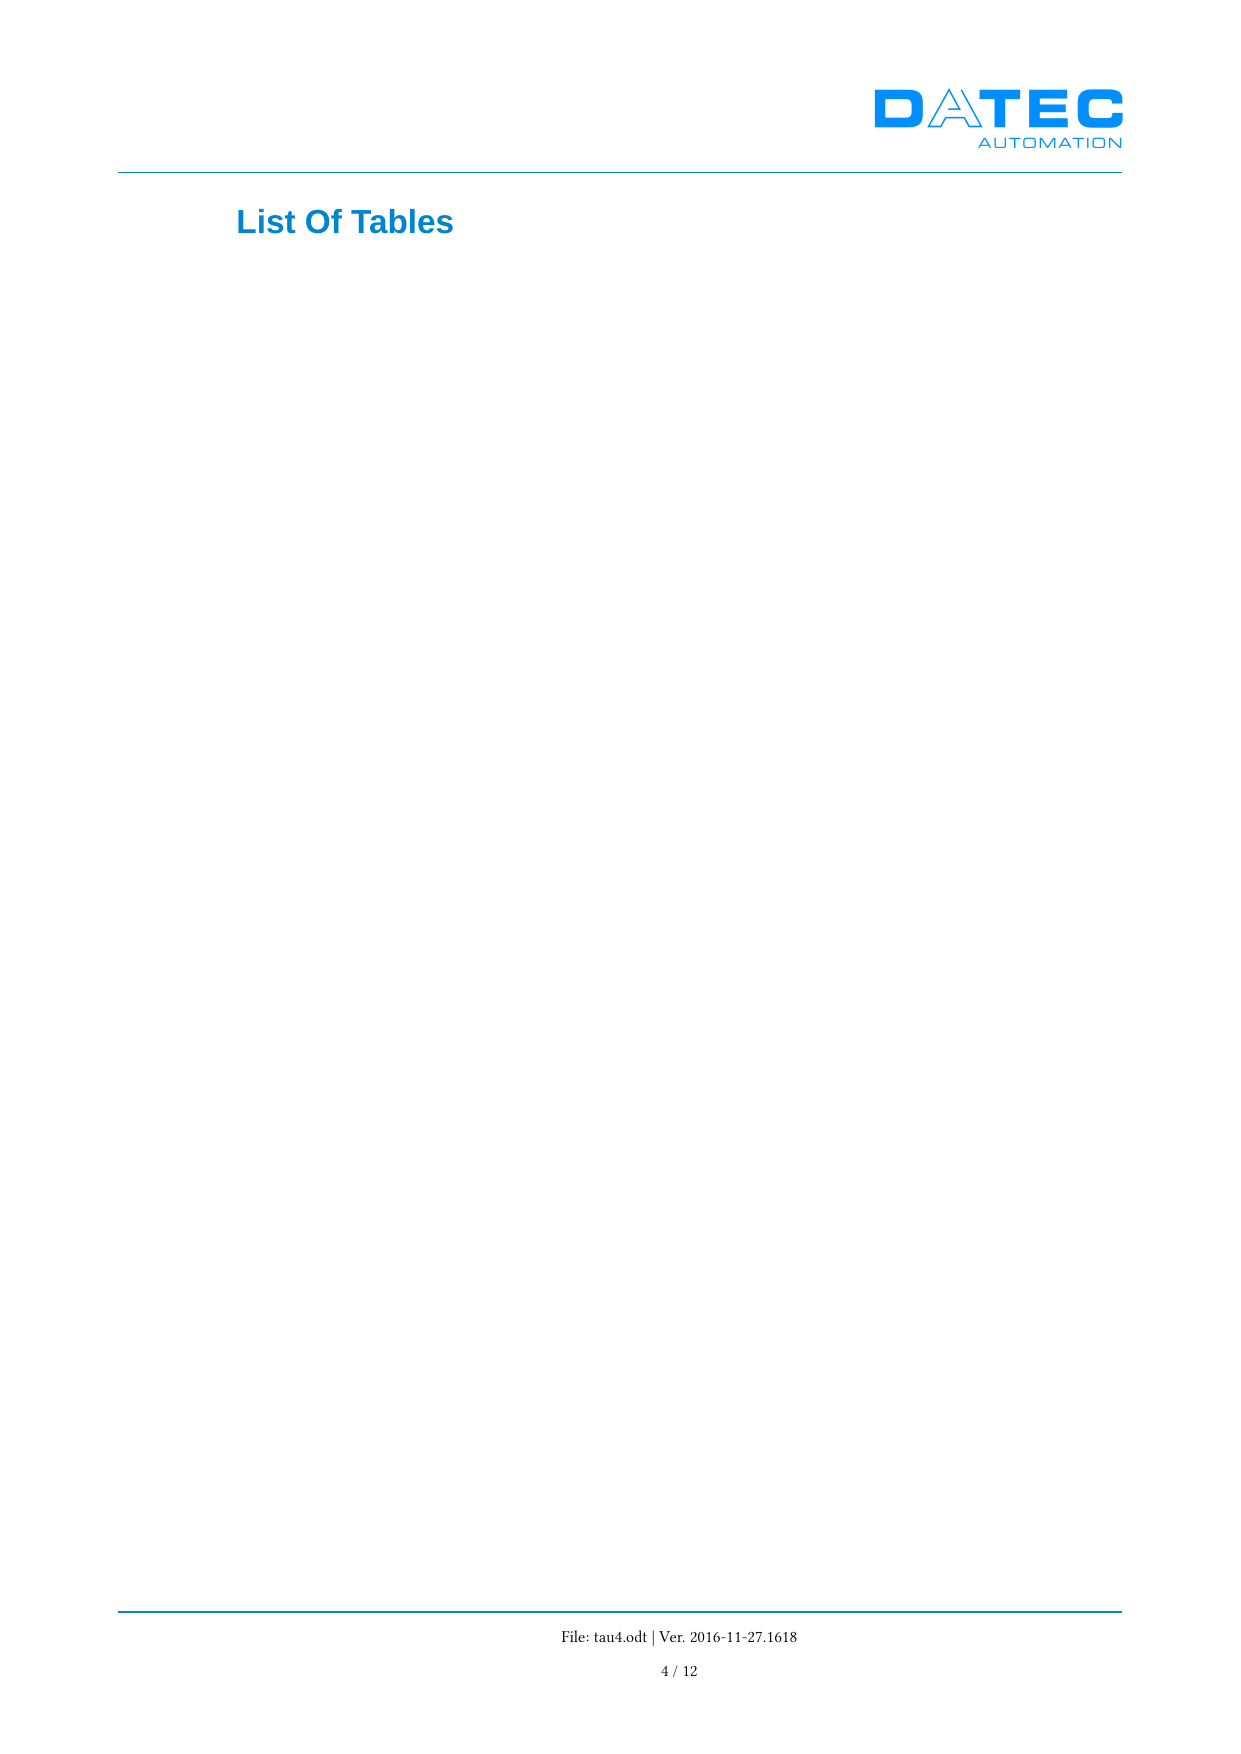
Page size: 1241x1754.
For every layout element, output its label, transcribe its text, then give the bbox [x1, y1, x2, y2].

picture [874, 88, 1123, 148]
subtitle List Of Tables [236, 202, 1122, 241]
